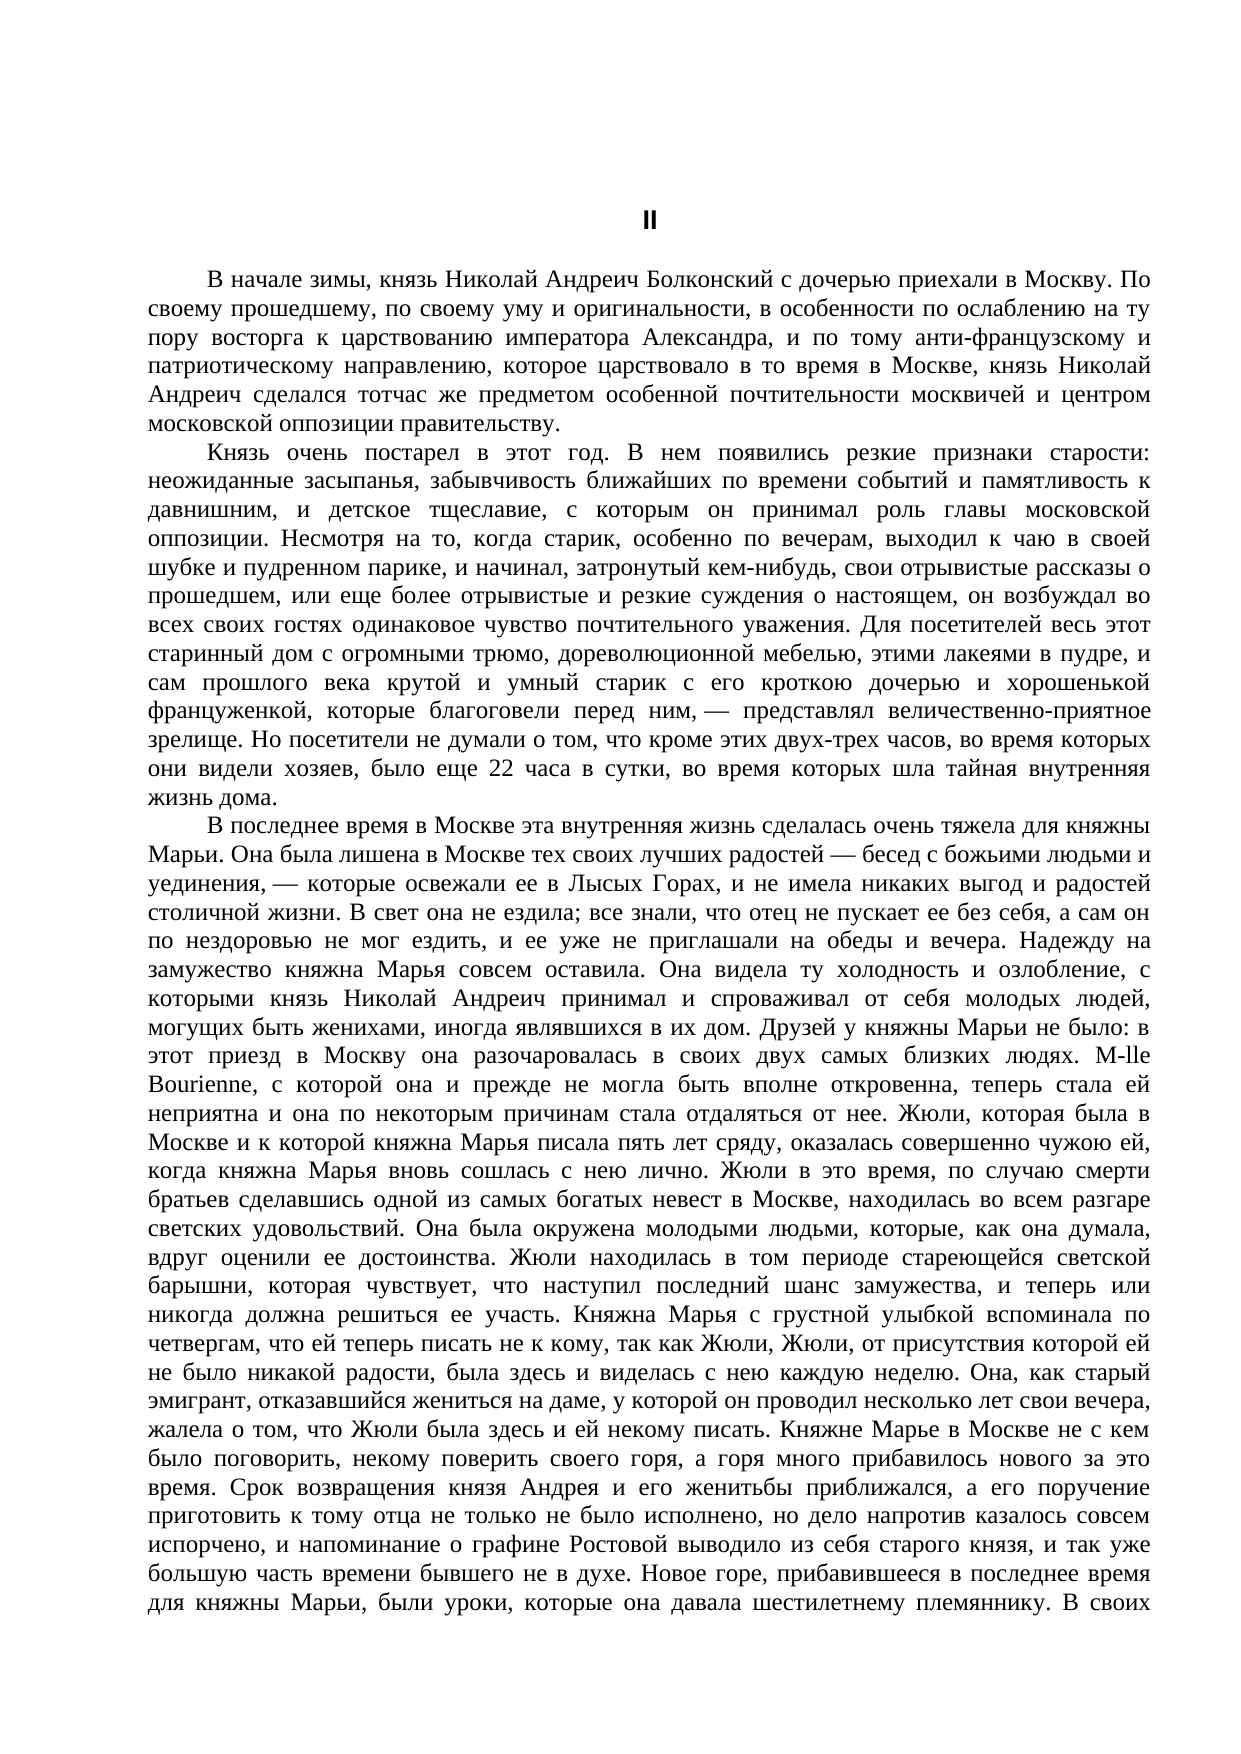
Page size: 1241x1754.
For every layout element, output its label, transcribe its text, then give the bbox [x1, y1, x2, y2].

text В последнее время в Москве эта внутренняя жизнь сделалась очень тяжела для княжны Марьи. Она была лишена в Москве тех своих лучших радостей — бесед с божьими людьми и уединения, — которые освежали ее в Лысых Горах, и не имела никаких выгод и радостей столичной жизни. В свет она не ездила; все знали, что отец не пускает ее без себя, а сам он по нездоровью не мог ездить, и ее уже не приглашали на обеды и вечера. Надежду на замужество княжна Марья совсем оставила. Она видела ту холодность и озлобление, с которыми князь Николай Андреич принимал и спроваживал от себя молодых людей, могущих быть женихами, иногда являвшихся в их дом. Друзей у княжны Марьи не было: в этот приезд в Москву она разочаровалась в своих двух самых близких людях. М-lle Bourienne, с которой она и прежде не могла быть вполне откровенна, теперь стала ей неприятна и она по некоторым причинам стала отдаляться от нее. Жюли, которая была в Москве и к которой княжна Марья писала пять лет сряду, оказалась совершенно чужою ей, когда княжна Марья вновь сошлась с нею лично. Жюли в это время, по случаю смерти братьев сделавшись одной из самых богатых невест в Москве, находилась во всем разгаре светских удовольствий. Она была окружена молодыми людьми, которые, как она думала, вдруг оценили ее достоинства. Жюли находилась в том периоде стареющейся светской барышни, которая чувствует, что наступил последний шанс замужества, и теперь или никогда должна решиться ее участь. Княжна Марья с грустной улыбкой вспоминала по четвергам, что ей теперь писать не к кому, так как Жюли, Жюли, от присутствия которой ей не было никакой радости, была здесь и виделась с нею каждую неделю. Она, как старый эмигрант, отказавшийся жениться на даме, у которой он проводил несколько лет свои вечера, жалела о том, что Жюли была здесь и ей некому писать. Княжне Марье в Москве не с кем было поговорить, некому поверить своего горя, а горя много прибавилось нового за это время. Срок возвращения князя Андрея и его женитьбы приближался, а его поручение приготовить к тому отца не только не было исполнено, но дело напротив казалось совсем испорчено, и напоминание о графине Ростовой выводило из себя старого князя, и так уже большую часть времени бывшего не в духе. Новое горе, прибавившееся в последнее время для княжны Марьи, были уроки, которые она давала шестилетнему племяннику. В своих [148, 811, 1152, 1616]
subtitle II [148, 204, 1152, 236]
text Князь очень постарел в этот год. В нем появились резкие признаки старости: неожиданные засыпанья, забывчивость ближайших по времени событий и памятливость к давнишним, и детское тщеславие, с которым он принимал роль главы московской оппозиции. Несмотря на то, когда старик, особенно по вечерам, выходил к чаю в своей шубке и пудренном парике, и начинал, затронутый кем-нибудь, свои отрывистые рассказы о прошедшем, или еще более отрывистые и резкие суждения о настоящем, он возбуждал во всех своих гостях одинаковое чувство почтительного уважения. Для посетителей весь этот старинный дом с огромными трюмо, дореволюционной мебелью, этими лакеями в пудре, и сам прошлого века крутой и умный старик с его кроткою дочерью и хорошенькой француженкой, которые благоговели перед ним, — представлял величественно-приятное зрелище. Но посетители не думали о том, что кроме этих двух-трех часов, во время которых они видели хозяев, было еще 22 часа в сутки, во время которых шла тайная внутренняя жизнь дома. [148, 437, 1152, 811]
text В начале зимы, князь Николай Андреич Болконский с дочерью приехали в Москву. По своему прошедшему, по своему уму и оригинальности, в особенности по ослаблению на ту пору восторга к царствованию императора Александра, и по тому анти-французскому и патриотическому направлению, которое царствовало в то время в Москве, князь Николай Андреич сделался тотчас же предметом особенной почтительности москвичей и центром московской оппозиции правительству. [148, 264, 1152, 437]
